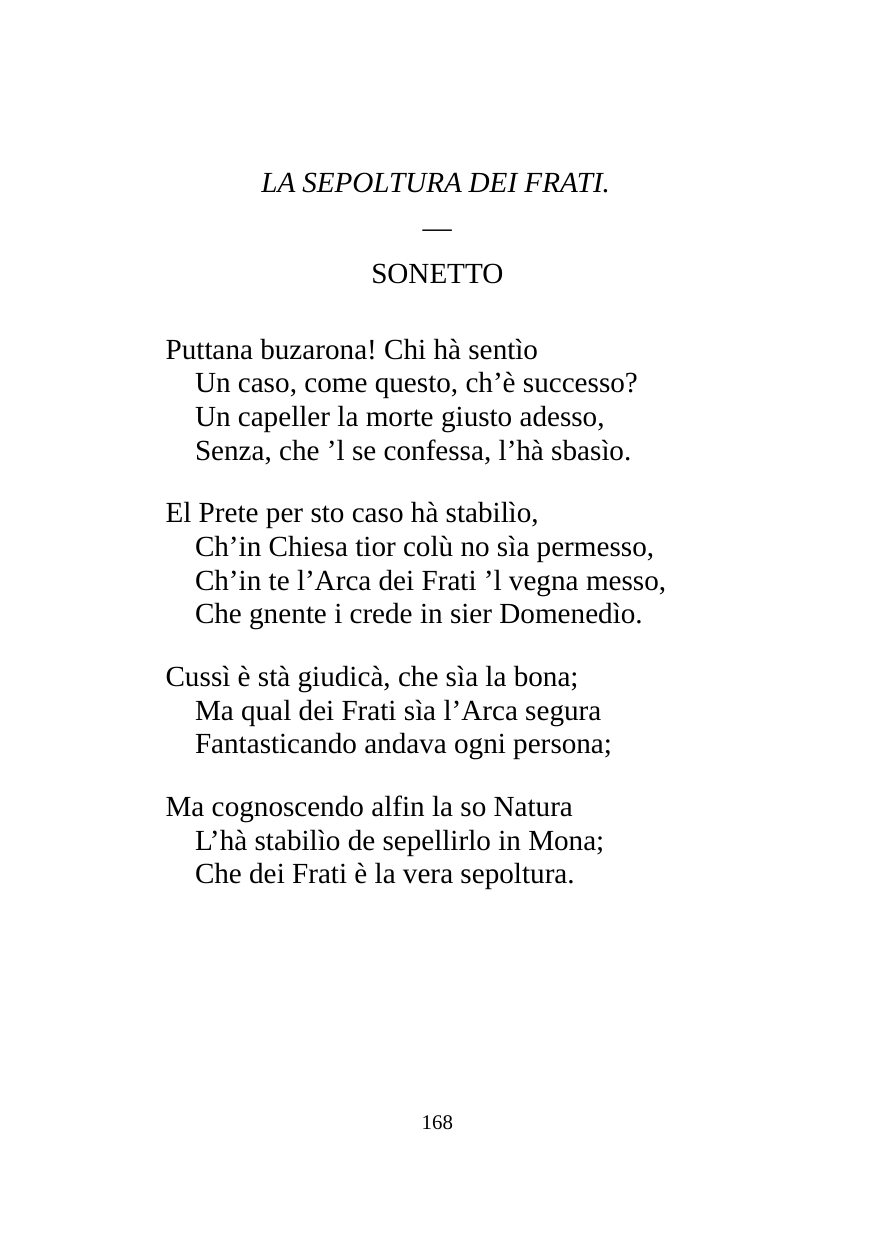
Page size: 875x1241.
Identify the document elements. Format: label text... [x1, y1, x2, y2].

text El Prete per sto caso hà stabilìo, Ch’in Chiesa tior colù no sìa permesso, Ch’in te l’Arca dei Frati ’l vegna messo, Che gnente i crede in sier Domenedìo. [165, 496, 768, 630]
subtitle LA SEPOLTURA DEI FRATI. [106, 165, 768, 199]
text Puttana buzarona! Chi hà sentìo Un caso, come questo, ch’è successo? Un capeller la morte giusto adesso, Senza, che ’l se confessa, l’hà sbasìo. [165, 332, 768, 466]
text SONETTO [106, 257, 768, 290]
text Cussì è stà giudicà, che sìa la bona; Ma qual dei Frati sìa l’Arca segura Fantasticando andava ogni persona; [165, 659, 768, 760]
text Ma cognoscendo alfin la so Natura L’hà stabilìo de sepellirlo in Mona; Che dei Frati è la vera sepoltura. [165, 789, 768, 890]
text — [106, 211, 768, 244]
